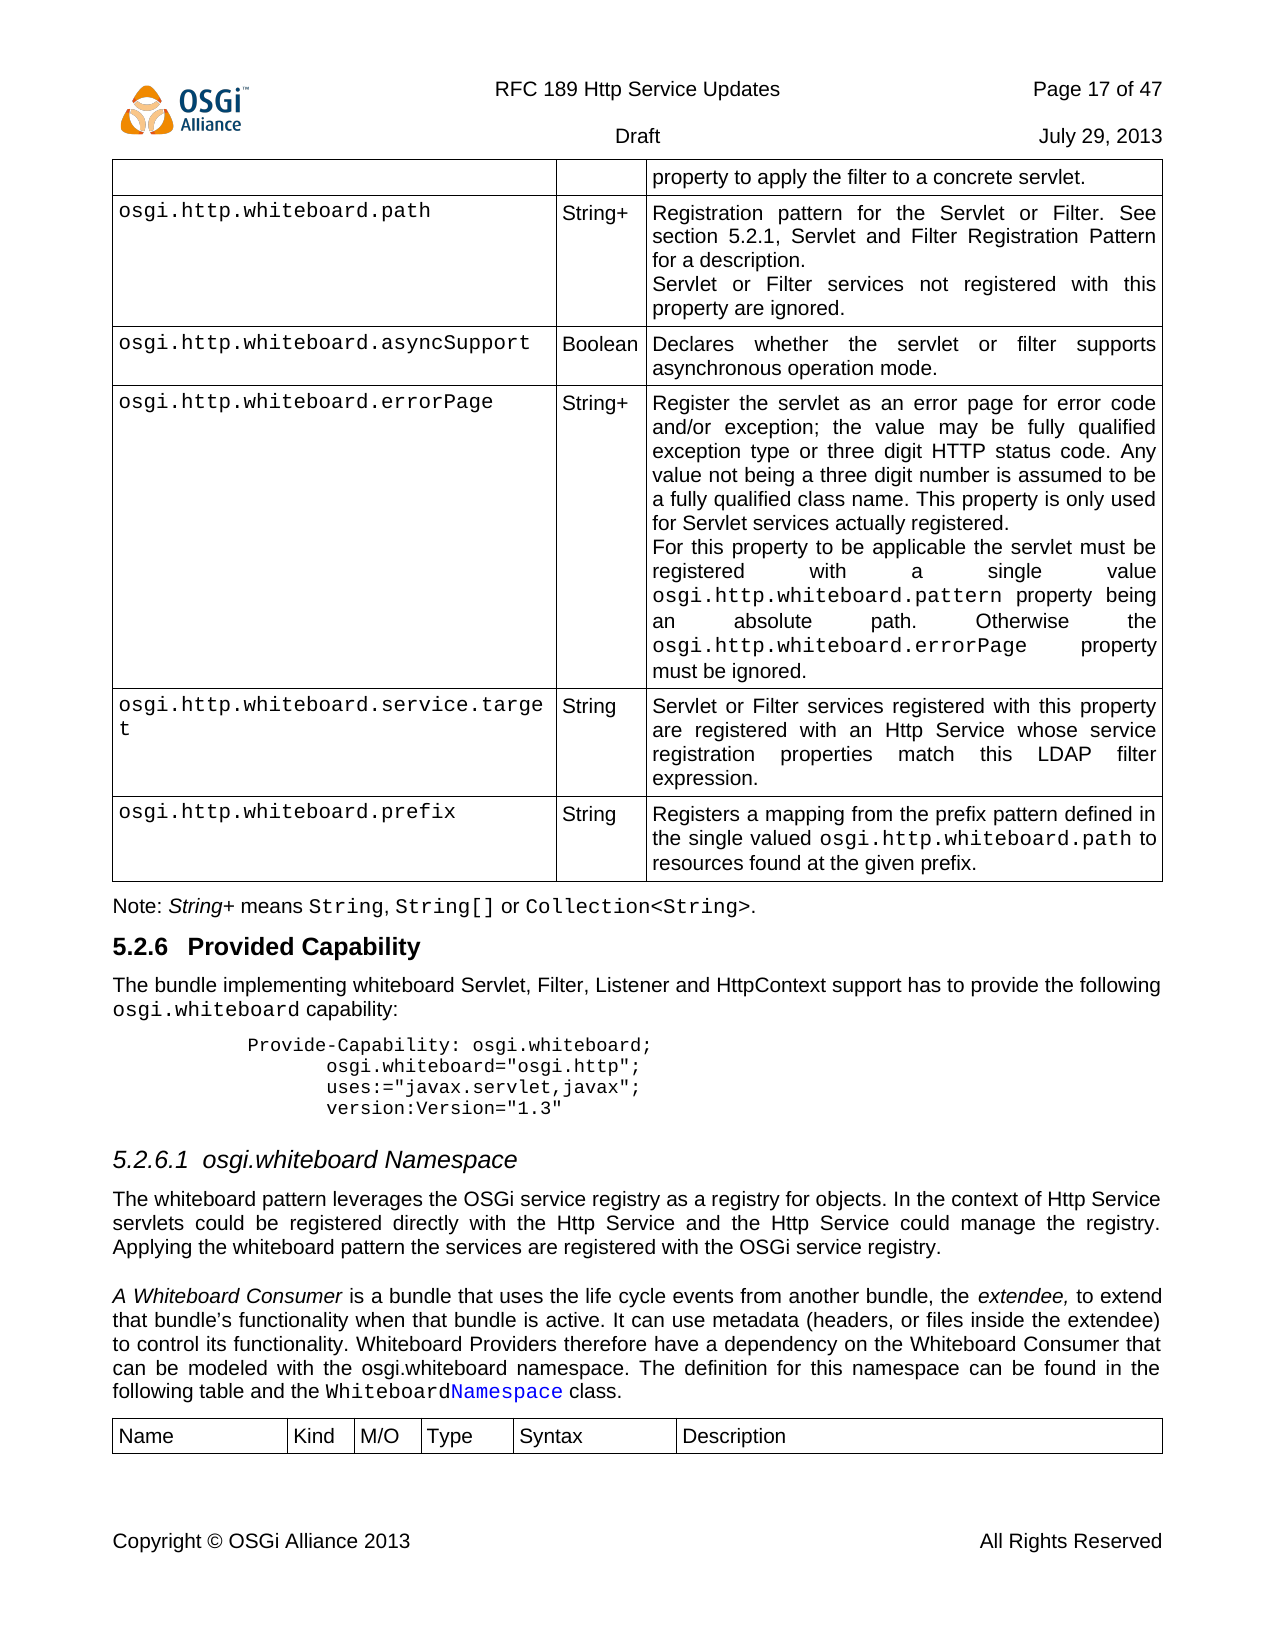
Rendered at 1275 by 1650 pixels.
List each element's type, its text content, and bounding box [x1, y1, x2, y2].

text osgi.whiteboard="osgi.http"; [247, 1057, 1162, 1078]
table_cell Servlet or Filter services registered with this property are registered with an Http Service whose service registration properties match this LDAP filter expression. [647, 689, 1162, 796]
table_cell osgi.http.whiteboard.service.target [113, 689, 556, 796]
table_cell property to apply the filter to a concrete servlet. [647, 160, 1162, 194]
table_header Description [677, 1419, 1162, 1453]
table_cell osgi.http.whiteboard.path [113, 196, 556, 326]
table_header Name [113, 1419, 287, 1453]
table_cell osgi.http.whiteboard.prefix [113, 797, 556, 881]
text The whiteboard pattern leverages the OSGi service registry as a registry for objects. In the context of Http Service servlets could be registered directly with the Http Service and the Http Service could manage the registry. Applying the whiteboard pattern the services are registered with the OSGi service registry. [112, 1187, 1162, 1258]
table_cell String [557, 689, 646, 796]
table_cell Registration pattern for the Servlet or Filter. See section , Servlet and Filter Registration Pattern for a description. Servlet or Filter services not registered with this property are ignored. [647, 196, 1162, 326]
table_cell [113, 160, 556, 194]
table_header Kind [288, 1419, 354, 1453]
table_cell Declares whether the servlet or filter supports asynchronous operation mode. [647, 327, 1162, 385]
table_cell osgi.http.whiteboard.errorPage [113, 386, 556, 688]
table_cell Register the servlet as an error page for error code and/or exception; the value may be fully qualified exception type or three digit HTTP status code. Any value not being a three digit number is assumed to be a fully qualified class name. This property is only used for Servlet services actually registered. For this property to be applicable the servlet must be registered with a single value osgi.http.whiteboard.pattern property being an absolute path. Otherwise the osgi.http.whiteboard.errorPage property must be ignored. [647, 386, 1162, 688]
table_cell [557, 160, 646, 194]
text Note: String+ means String, String[] or Collection<String>. [112, 893, 1162, 919]
text The bundle implementing whiteboard Servlet, Filter, Listener and HttpContext support has to provide the following osgi.whiteboard capability: [112, 973, 1162, 1023]
table_cell String+ [557, 386, 646, 688]
table_cell String+ [557, 196, 646, 326]
picture [113, 78, 257, 142]
table_header M/O [355, 1419, 421, 1453]
table_cell String [557, 797, 646, 881]
table_header Type [422, 1419, 513, 1453]
text Provide-Capability: osgi.whiteboard; [247, 1035, 1162, 1057]
table_cell osgi.http.whiteboard.asyncSupport [113, 327, 556, 385]
table_cell Registers a mapping from the prefix pattern defined in the single valued osgi.http.whiteboard.path to resources found at the given prefix. [647, 797, 1162, 881]
subtitle osgi.whiteboard Namespace [112, 1145, 1162, 1174]
text version:Version="1.3" [247, 1099, 1162, 1120]
subtitle Provided Capability [112, 932, 1162, 961]
table_header Syntax [514, 1419, 676, 1453]
text A Whiteboard Consumer is a bundle that uses the life cycle events from another bundle, the extendee, to extend that bundle’s functionality when that bundle is active. It can use metadata (headers, or files inside the extendee) to control its functionality. Whiteboard Providers therefore have a dependency on the Whiteboard Consumer that can be modeled with the osgi.whiteboard namespace. The definition for this namespace can be found in the following table and the WhiteboardNamespace class. [112, 1283, 1162, 1405]
table_cell Boolean [557, 327, 646, 385]
text uses:="javax.servlet,javax"; [247, 1078, 1162, 1099]
